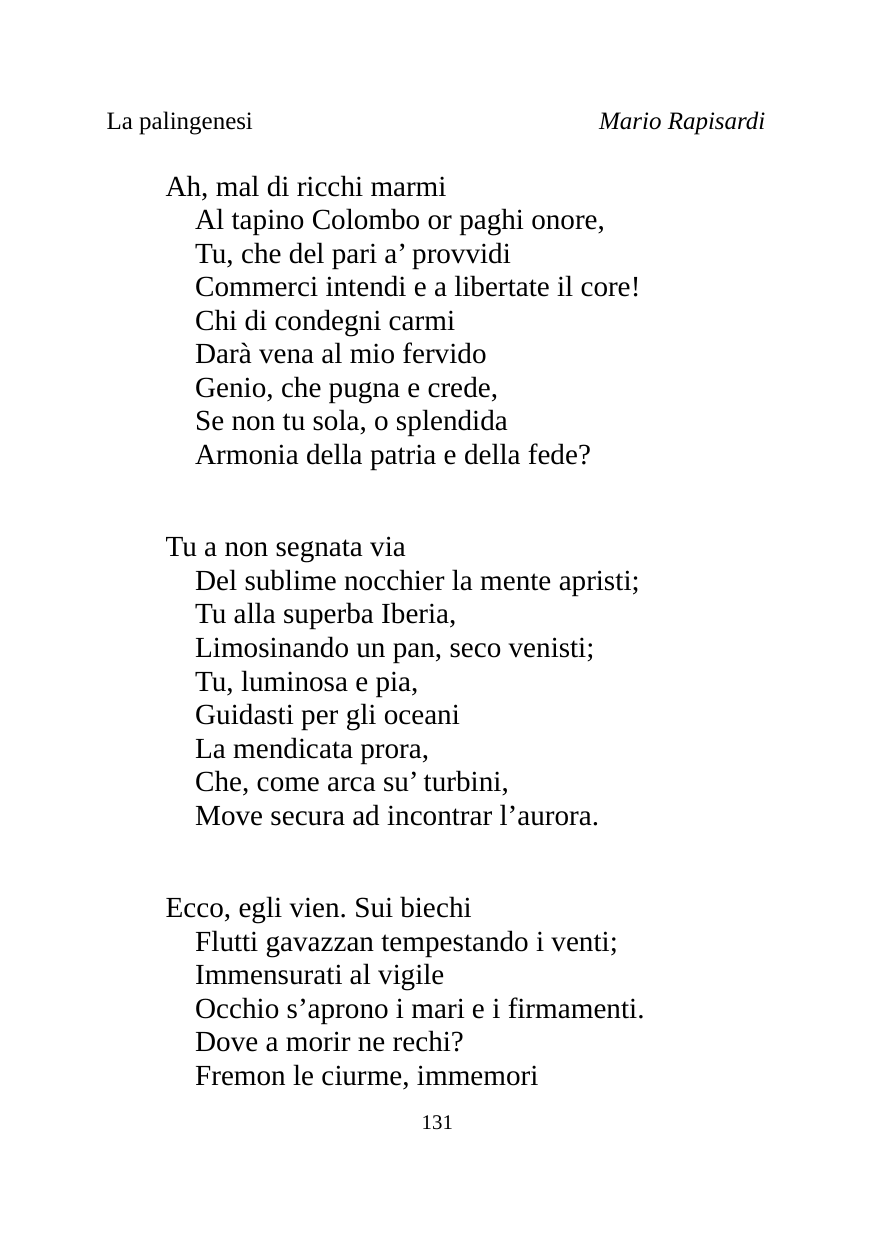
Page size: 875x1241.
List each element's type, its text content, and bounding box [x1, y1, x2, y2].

text Tu a non segnata via Del sublime nocchier la mente apristi; Tu alla superba Iberia, Limosinando un pan, seco venisti; Tu, luminosa e pia, Guidasti per gli oceani La mendicata prora, Che, come arca su’ turbini, Move secura ad incontrar l’aurora. [165, 529, 768, 831]
text Ecco, egli vien. Sui biechi Flutti gavazzan tempestando i venti; Immensurati al vigile Occhio s’aprono i mari e i firmamenti. Dove a morir ne rechi? Fremon le ciurme, immemori [165, 890, 768, 1092]
text Ah, mal di ricchi marmi Al tapino Colombo or paghi onore, Tu, che del pari a’ provvidi Commerci intendi e a libertate il core! Chi di condegni carmi Darà vena al mio fervido Genio, che pugna e crede, Se non tu sola, o splendida Armonia della patria e della fede? [165, 169, 768, 471]
